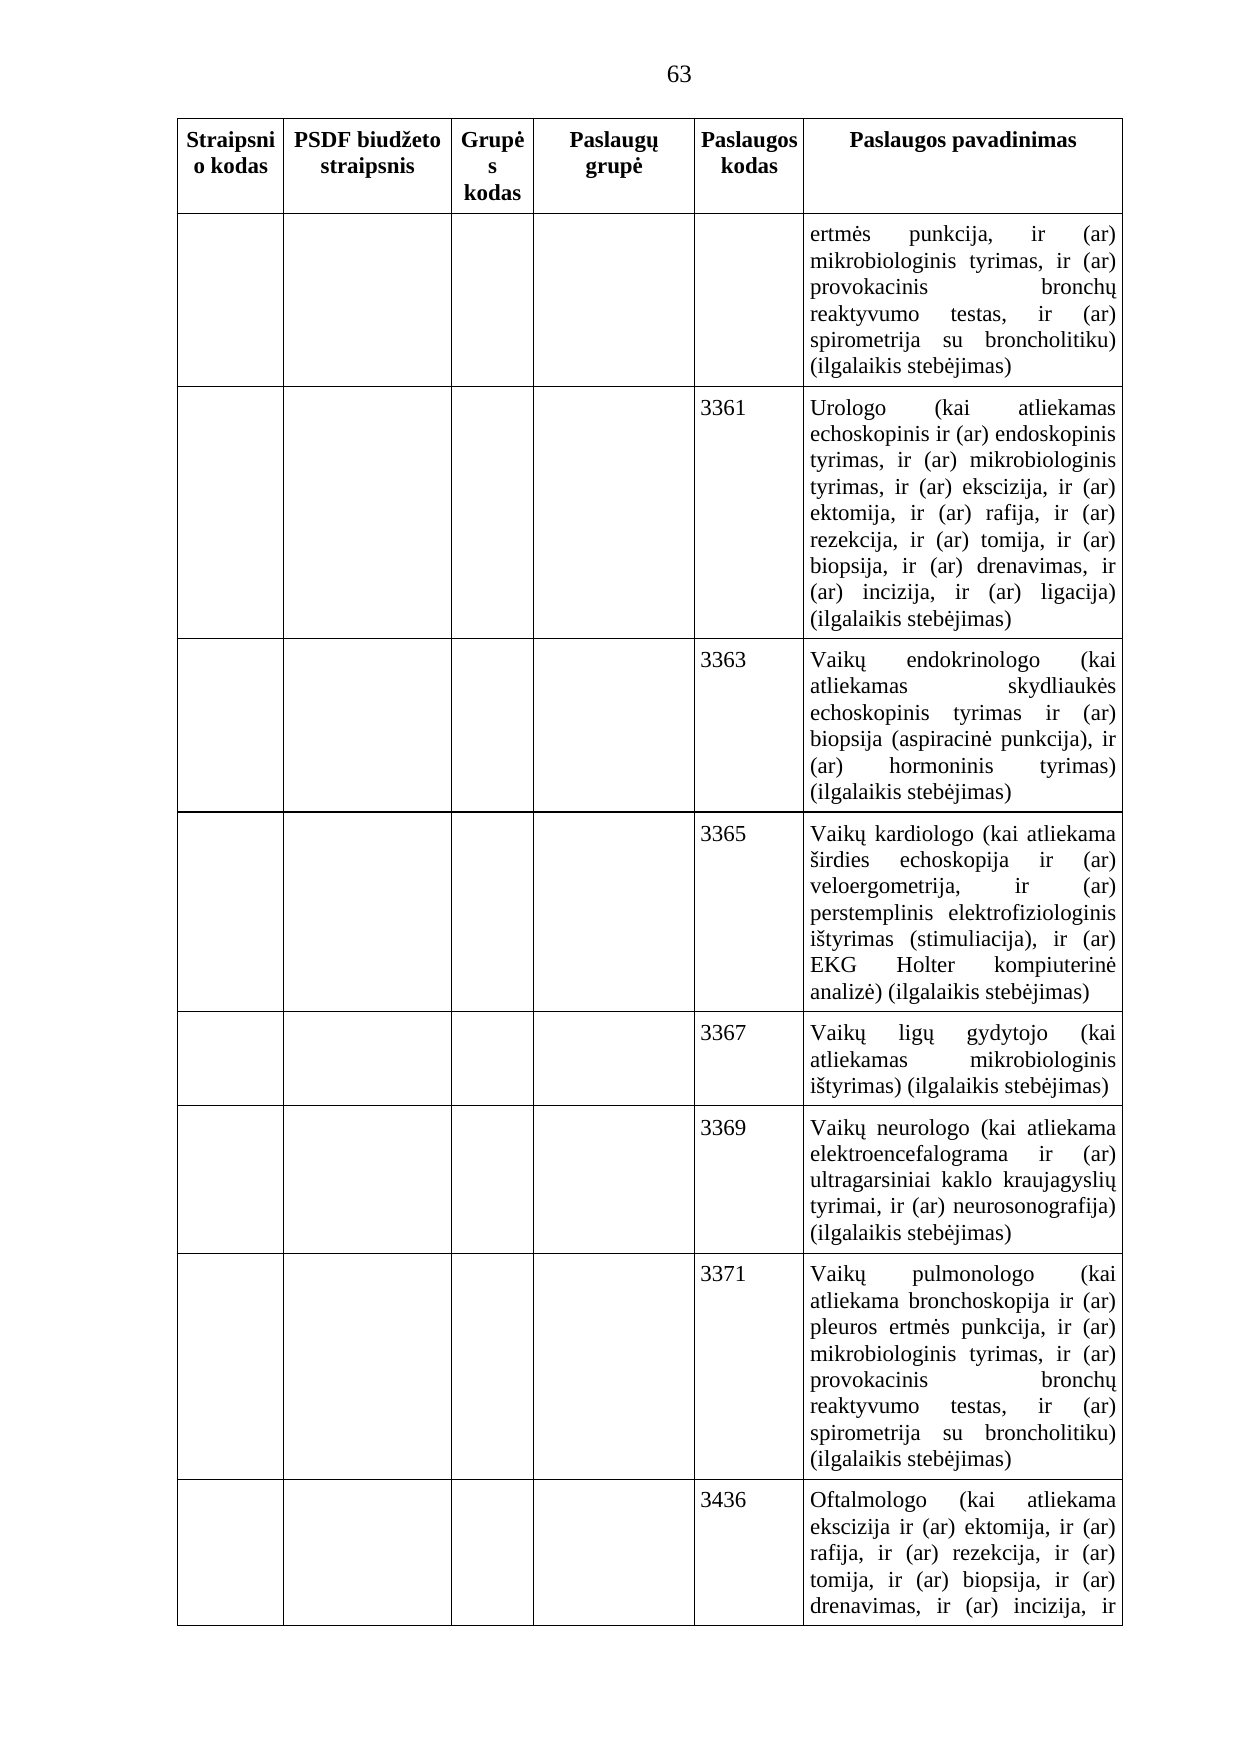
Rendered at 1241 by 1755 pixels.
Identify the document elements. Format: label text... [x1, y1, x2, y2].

table_cell 3367 [695, 1012, 803, 1105]
table_cell [178, 1480, 283, 1625]
table_header PSDF biudžeto straipsnis [284, 119, 451, 212]
table_header Paslaugų grupė [534, 119, 694, 212]
table_cell [534, 214, 694, 386]
table_cell [452, 214, 533, 386]
table_header Paslaugos kodas [695, 119, 803, 212]
table_cell [178, 214, 283, 386]
table_cell Vaikų kardiologo (kai atliekama širdies echoskopija ir (ar) veloergometrija, ir (ar) perstemplinis elektrofiziologinis ištyrimas (stimuliacija), ir (ar) EKG Holter kompiuterinė analizė) (ilgalaikis stebėjimas) [804, 813, 1122, 1011]
table_cell [178, 1012, 283, 1105]
table_cell [534, 639, 694, 811]
table_cell 3365 [695, 813, 803, 1011]
table_cell Vaikų ligų gydytojo (kai atliekamas mikrobiologinis ištyrimas) (ilgalaikis stebėjimas) [804, 1012, 1122, 1105]
table_cell 3369 [695, 1106, 803, 1252]
table_cell Vaikų pulmonologo (kai atliekama bronchoskopija ir (ar) pleuros ertmės punkcija, ir (ar) mikrobiologinis tyrimas, ir (ar) provokacinis bronchų reaktyvumo testas, ir (ar) spirometrija su broncholitiku) (ilgalaikis stebėjimas) [804, 1254, 1122, 1478]
table_header Paslaugos pavadinimas [804, 119, 1122, 212]
table_cell [178, 639, 283, 811]
table_cell [284, 387, 451, 638]
table_cell [534, 1254, 694, 1478]
table_header Straipsnio kodas [178, 119, 283, 212]
table_cell [534, 387, 694, 638]
table_cell Vaikų endokrinologo (kai atliekamas skydliaukės echoskopinis tyrimas ir (ar) biopsija (aspiracinė punkcija), ir (ar) hormoninis tyrimas) (ilgalaikis stebėjimas) [804, 639, 1122, 811]
table_cell [178, 813, 283, 1011]
table_cell [284, 639, 451, 811]
table_cell [178, 1106, 283, 1252]
table_cell Oftalmologo (kai atliekama ekscizija ir (ar) ektomija, ir (ar) rafija, ir (ar) rezekcija, ir (ar) tomija, ir (ar) biopsija, ir (ar) drenavimas, ir (ar) incizija, ir [804, 1480, 1122, 1625]
table_cell [452, 387, 533, 638]
table_cell [695, 214, 803, 386]
table_cell [284, 1106, 451, 1252]
table_cell 3436 [695, 1480, 803, 1625]
table_cell [178, 1254, 283, 1478]
table_cell [452, 1480, 533, 1625]
table_cell 3361 [695, 387, 803, 638]
table_cell Urologo (kai atliekamas echoskopinis ir (ar) endoskopinis tyrimas, ir (ar) mikrobiologinis tyrimas, ir (ar) ekscizija, ir (ar) ektomija, ir (ar) rafija, ir (ar) rezekcija, ir (ar) tomija, ir (ar) biopsija, ir (ar) drenavimas, ir (ar) incizija, ir (ar) ligacija) (ilgalaikis stebėjimas) [804, 387, 1122, 638]
table_cell 3363 [695, 639, 803, 811]
table_cell Vaikų neurologo (kai atliekama elektroencefalograma ir (ar) ultragarsiniai kaklo kraujagyslių tyrimai, ir (ar) neurosonografija) (ilgalaikis stebėjimas) [804, 1106, 1122, 1252]
table_header Grupės kodas [452, 119, 533, 212]
table_cell [534, 1106, 694, 1252]
table_cell [178, 387, 283, 638]
table_cell [452, 1012, 533, 1105]
table_cell 3371 [695, 1254, 803, 1478]
table_cell [284, 813, 451, 1011]
table_cell [534, 1480, 694, 1625]
table_cell ertmės punkcija, ir (ar) mikrobiologinis tyrimas, ir (ar) provokacinis bronchų reaktyvumo testas, ir (ar) spirometrija su broncholitiku) (ilgalaikis stebėjimas) [804, 214, 1122, 386]
table_cell [284, 1480, 451, 1625]
table_cell [452, 639, 533, 811]
table_cell [452, 1254, 533, 1478]
table_cell [284, 1012, 451, 1105]
table_cell [452, 813, 533, 1011]
table_cell [452, 1106, 533, 1252]
table_cell [284, 214, 451, 386]
table_cell [534, 813, 694, 1011]
table_cell [534, 1012, 694, 1105]
table_cell [284, 1254, 451, 1478]
